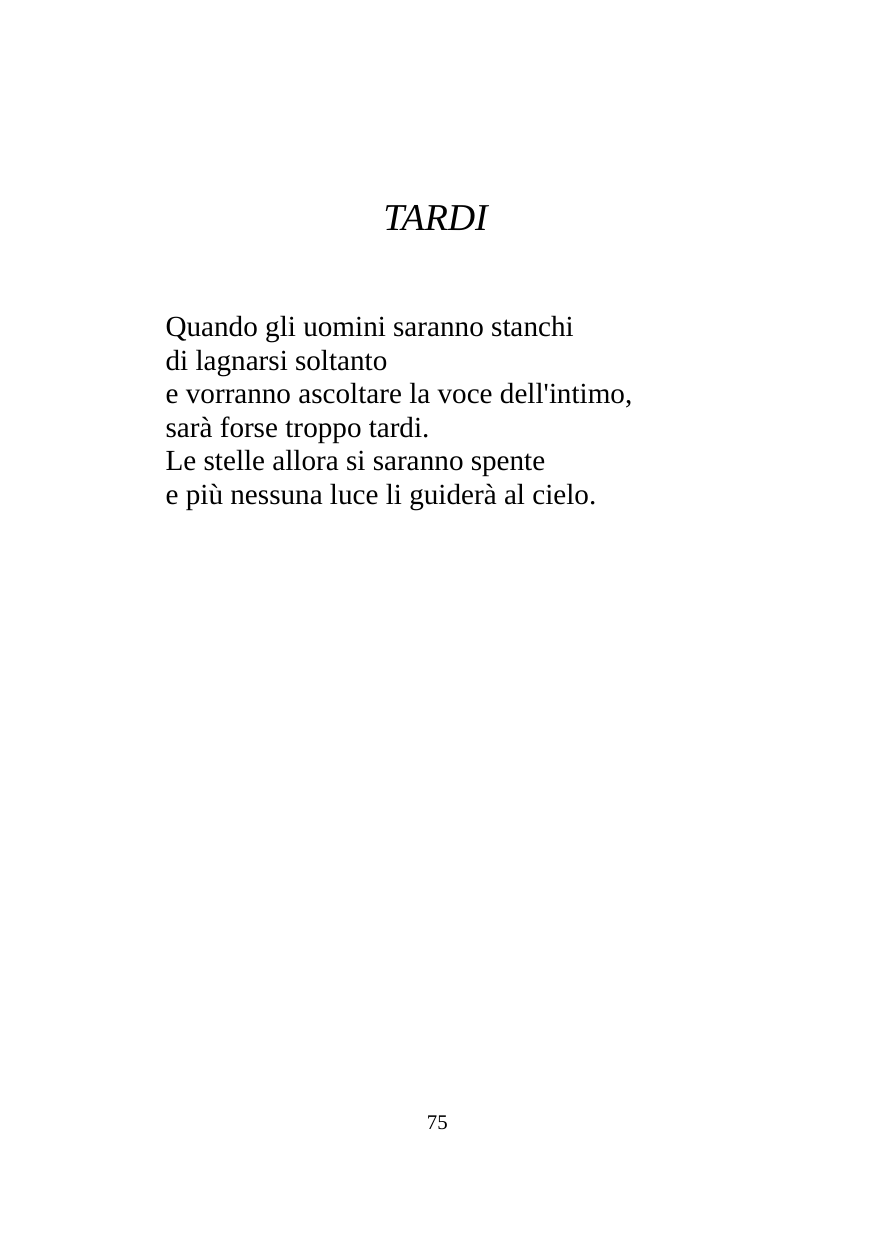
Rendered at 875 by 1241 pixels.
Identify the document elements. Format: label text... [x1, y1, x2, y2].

subtitle TARDI [106, 195, 768, 238]
text Quando gli uomini saranno stanchi di lagnarsi soltanto e vorranno ascoltare la voce dell'intimo, sarà forse troppo tardi. Le stelle allora si saranno spente e più nessuna luce li guiderà al cielo. [165, 309, 768, 511]
